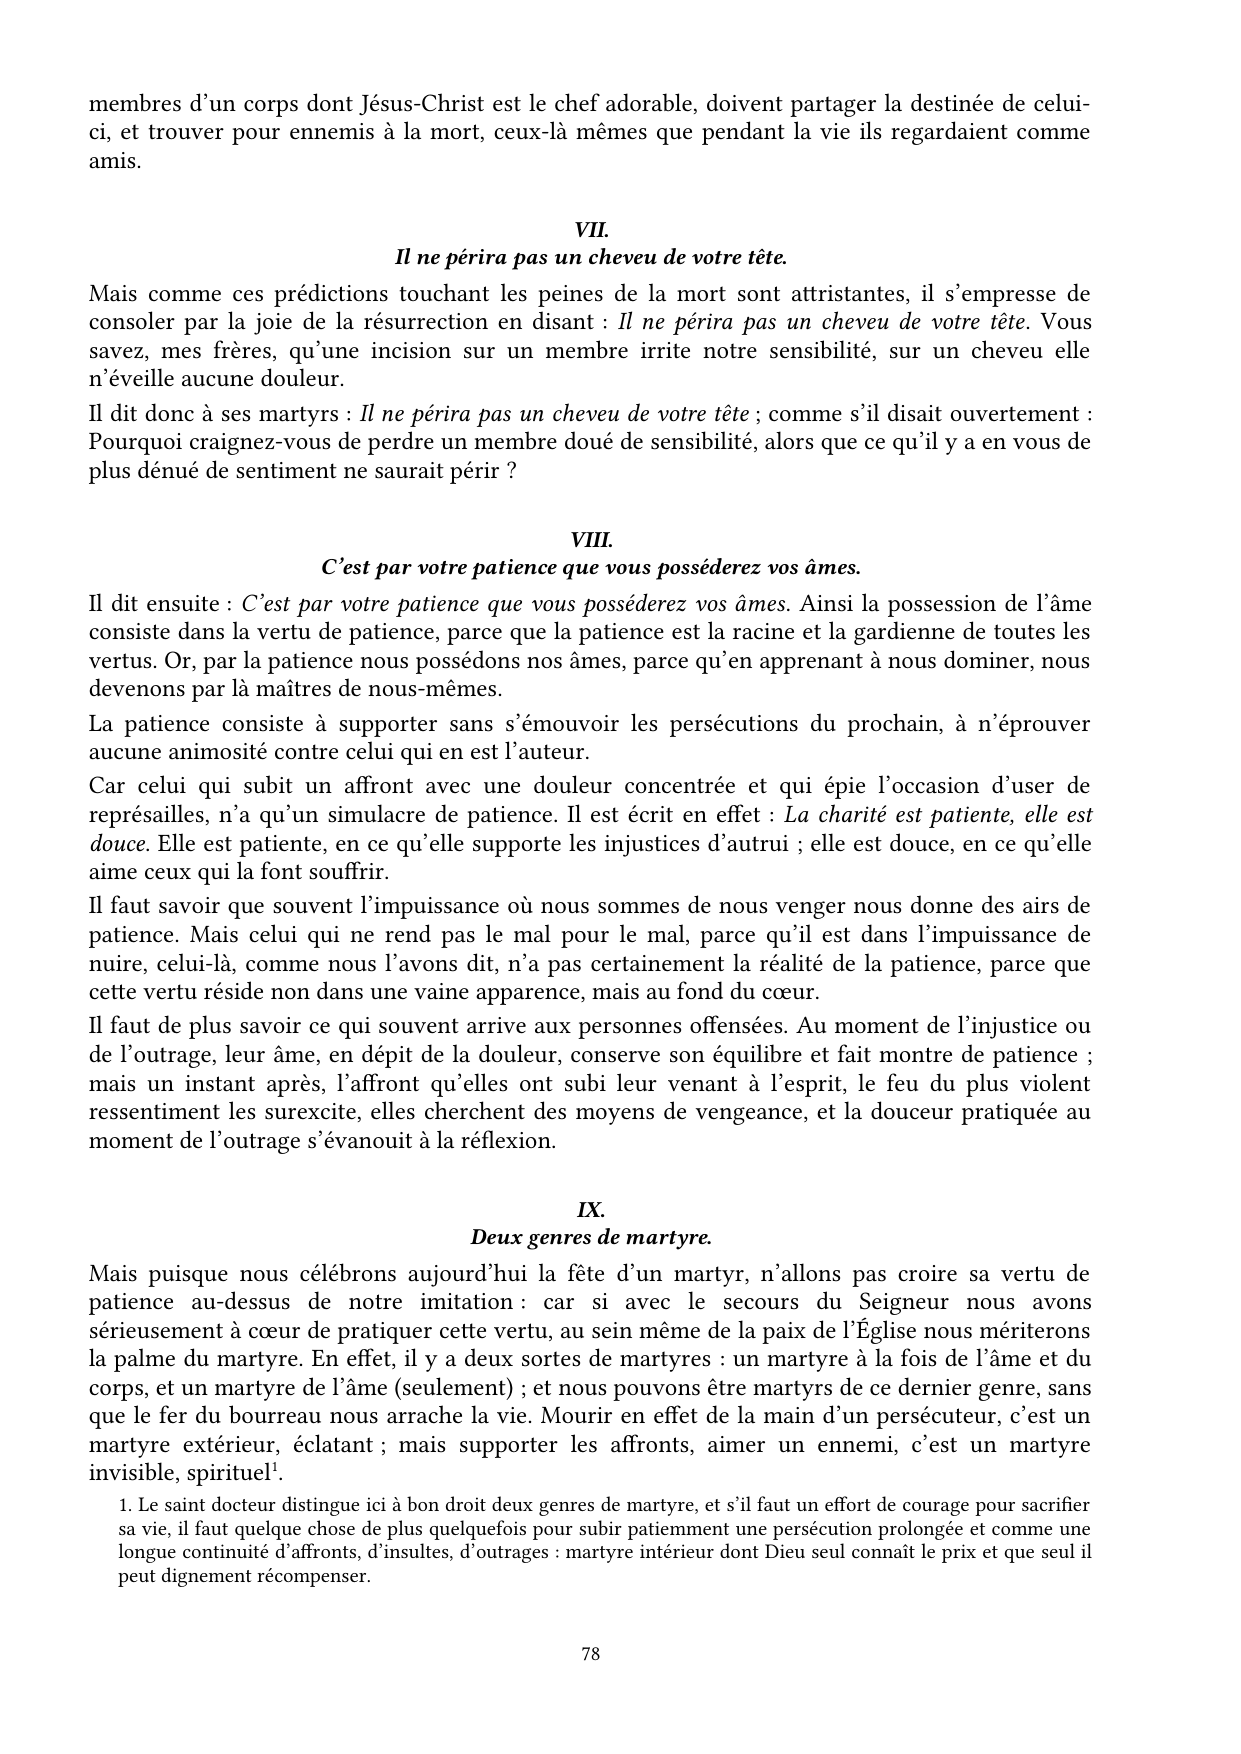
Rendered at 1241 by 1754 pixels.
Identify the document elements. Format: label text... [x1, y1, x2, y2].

text Mais puisque nous célébrons aujourd’hui la fête d’un martyr, n’allons pas croire sa vertu de patience au-dessus de notre imitation : car si avec le secours du Seigneur nous avons sérieusement à cœur de pratiquer cette vertu, au sein même de la paix de l’Église nous mériterons la palme du martyre. En effet, il y a deux sortes de martyres : un martyre à la fois de l’âme et du corps, et un martyre de l’âme (seulement) ; et nous pouvons être martyrs de ce dernier genre, sans que le fer du bourreau nous arrache la vie. Mourir en effet de la main d’un persécuteur, c’est un martyre extérieur, éclatant ; mais supporter les affronts, aimer un ennemi, c’est un martyre invisible, spirituel1. [88, 1258, 1093, 1487]
text Il faut savoir que souvent l’impuissance où nous sommes de nous venger nous donne des airs de patience. Mais celui qui ne rend pas le mal pour le mal, parce qu’il est dans l’impuissance de nuire, celui-là, comme nous l’avons dit, n’a pas certainement la réalité de la patience, parce que cette vertu réside non dans une vaine apparence, mais au fond du cœur. [88, 891, 1093, 1006]
text Il dit ensuite : C’est par votre patience que vous posséderez vos âmes. Ainsi la possession de l’âme consiste dans la vertu de patience, parce que la patience est la racine et la gardienne de toutes les vertus. Or, par la patience nous possédons nos âmes, parce qu’en apprenant à nous dominer, nous devenons par là maîtres de nous-mêmes. [88, 588, 1093, 703]
text Car celui qui subit un affront avec une douleur concentrée et qui épie l’occasion d’user de représailles, n’a qu’un simulacre de patience. Il est écrit en effet : La charité est patiente, elle est douce. Elle est patiente, en ce qu’elle supporte les injustices d’autrui ; elle est douce, en ce qu’elle aime ceux qui la font souffrir. [88, 771, 1093, 886]
text Il dit donc à ses martyrs : Il ne périra pas un cheveu de votre tête ; comme s’il disait ouvertement : Pourquoi craignez-vous de perdre un membre doué de sensibilité, alors que ce qu’il y a en vous de plus dénué de sentiment ne saurait périr ? [88, 398, 1093, 484]
text membres d’un corps dont Jésus-Christ est le chef adorable, doivent partager la destinée de celui-ci, et trouver pour ennemis à la mort, ceux-là mêmes que pendant la vie ils regardaient comme amis. [88, 88, 1093, 174]
text Il faut de plus savoir ce qui souvent arrive aux personnes offensées. Au moment de l’injustice ou de l’outrage, leur âme, en dépit de la douleur, conserve son équilibre et fait montre de patience ; mais un instant après, l’affront qu’elles ont subi leur venant à l’esprit, le feu du plus violent ressentiment les surexcite, elles cherchent des moyens de vengeance, et la douceur pratiquée au moment de l’outrage s’évanouit à la réflexion. [88, 1011, 1093, 1154]
text La patience consiste à supporter sans s’émouvoir les persécutions du prochain, à n’éprouver aucune animosité contre celui qui en est l’auteur. [88, 708, 1093, 766]
text IX. Deux genres de martyre. [88, 1197, 1093, 1250]
text VIII. C’est par votre patience que vous posséderez vos âmes. [88, 527, 1093, 580]
text Mais comme ces prédictions touchant les peines de la mort sont attristantes, il s’empresse de consoler par la joie de la résurrection en disant : Il ne périra pas un cheveu de votre tête. Vous savez, mes frères, qu’une incision sur un membre irrite notre sensibilité, sur un cheveu elle n’éveille aucune douleur. [88, 278, 1093, 393]
text 1. Le saint docteur distingue ici à bon droit deux genres de martyre, et s’il faut un effort de courage pour sacrifier sa vie, il faut quelque chose de plus quelquefois pour subir patiemment une persécution prolongée et comme une longue continuité d’affronts, d’insultes, d’outrages : martyre intérieur dont Dieu seul connaît le prix et que seul il peut dignement récompenser. [118, 1493, 1093, 1588]
text VII. Il ne périra pas un cheveu de votre tête. [88, 217, 1093, 270]
